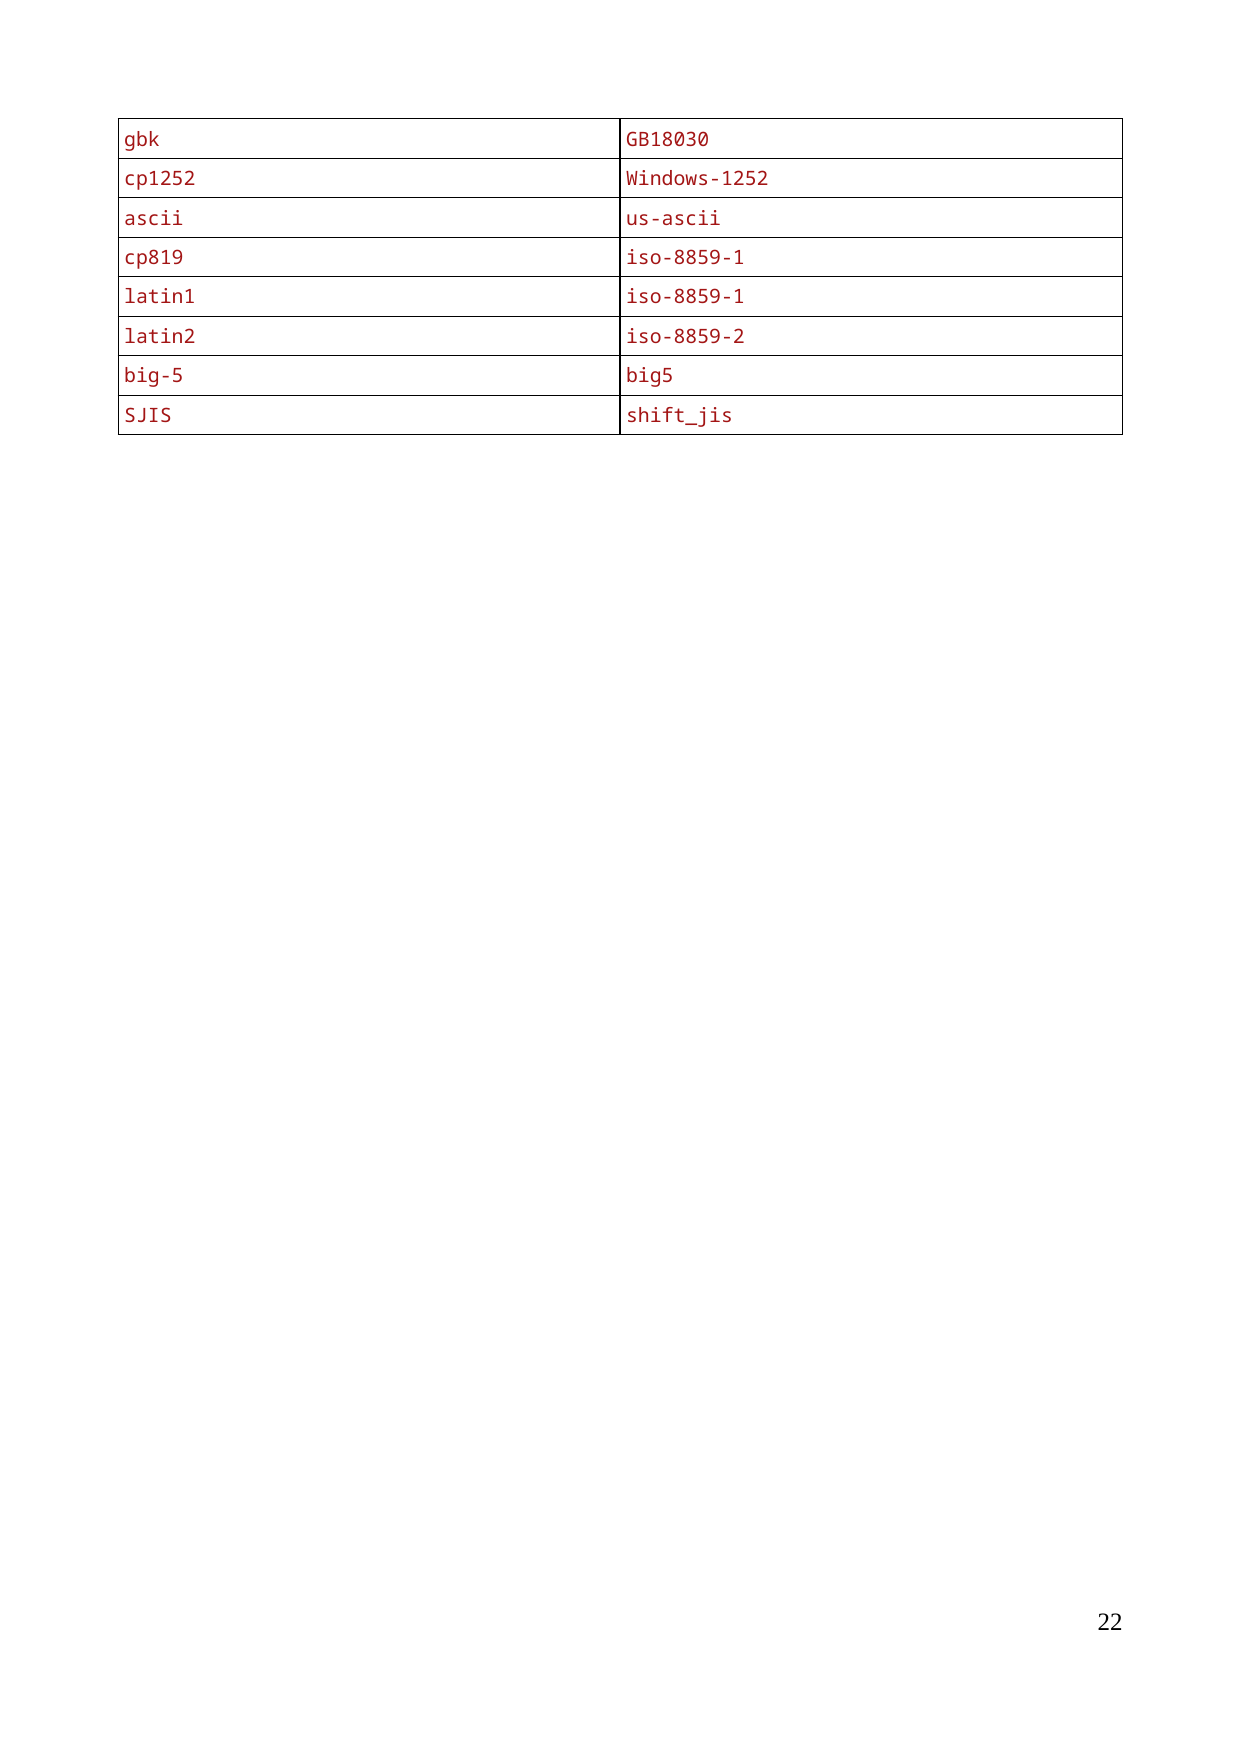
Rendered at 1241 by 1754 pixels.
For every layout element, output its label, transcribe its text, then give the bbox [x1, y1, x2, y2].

table_cell GB18030 [621, 119, 1122, 158]
table_cell gbk [119, 119, 619, 158]
table_cell iso-8859-2 [621, 317, 1122, 355]
table_cell iso-8859-1 [621, 277, 1122, 316]
table_cell us-ascii [621, 198, 1122, 237]
table_cell ascii [119, 198, 619, 237]
table_cell iso-8859-1 [621, 238, 1122, 276]
table_cell latin2 [119, 317, 619, 355]
table_cell big-5 [119, 356, 619, 394]
table_cell latin1 [119, 277, 619, 316]
table_cell Windows-1252 [621, 159, 1122, 197]
table_cell cp819 [119, 238, 619, 276]
table_cell big5 [621, 356, 1122, 394]
table_cell shift_jis [621, 396, 1122, 434]
table_cell cp1252 [119, 159, 619, 197]
table_cell SJIS [119, 396, 619, 434]
